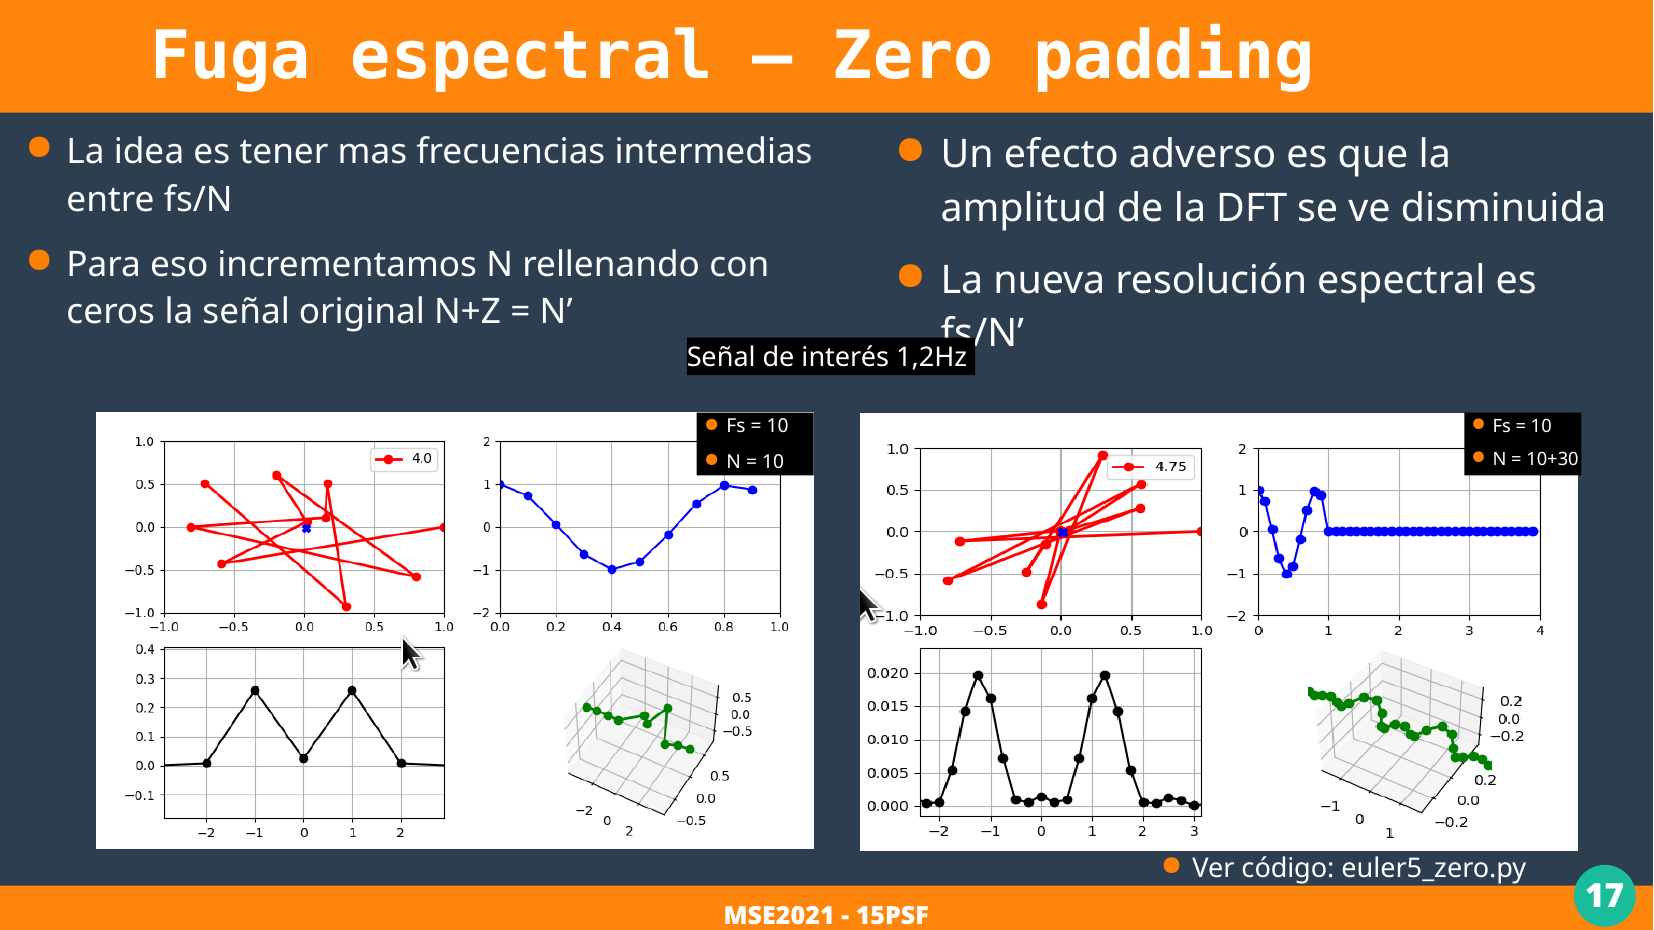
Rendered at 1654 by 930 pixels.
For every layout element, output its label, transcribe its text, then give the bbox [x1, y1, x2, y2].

list Un efecto adverso es que la amplitud de la DFT se ve disminuida La nueva resolución espectral es fs/N’ [879, 125, 1613, 376]
picture [96, 412, 814, 849]
list La idea es tener mas frecuencias intermedias entre fs/N Para eso incrementamos N rellenando con ceros la señal original N+Z = N’ [11, 125, 826, 338]
list Fs = 10 N = 10+30 [1464, 412, 1582, 476]
list Ver código: euler5_zero.py [1150, 848, 1607, 887]
picture [860, 413, 1578, 851]
list Fs = 10 N = 10 [696, 412, 814, 476]
title Fuga espectral – Zero padding [150, 16, 1613, 113]
list Señal de interés 1,2Hz [686, 337, 976, 376]
